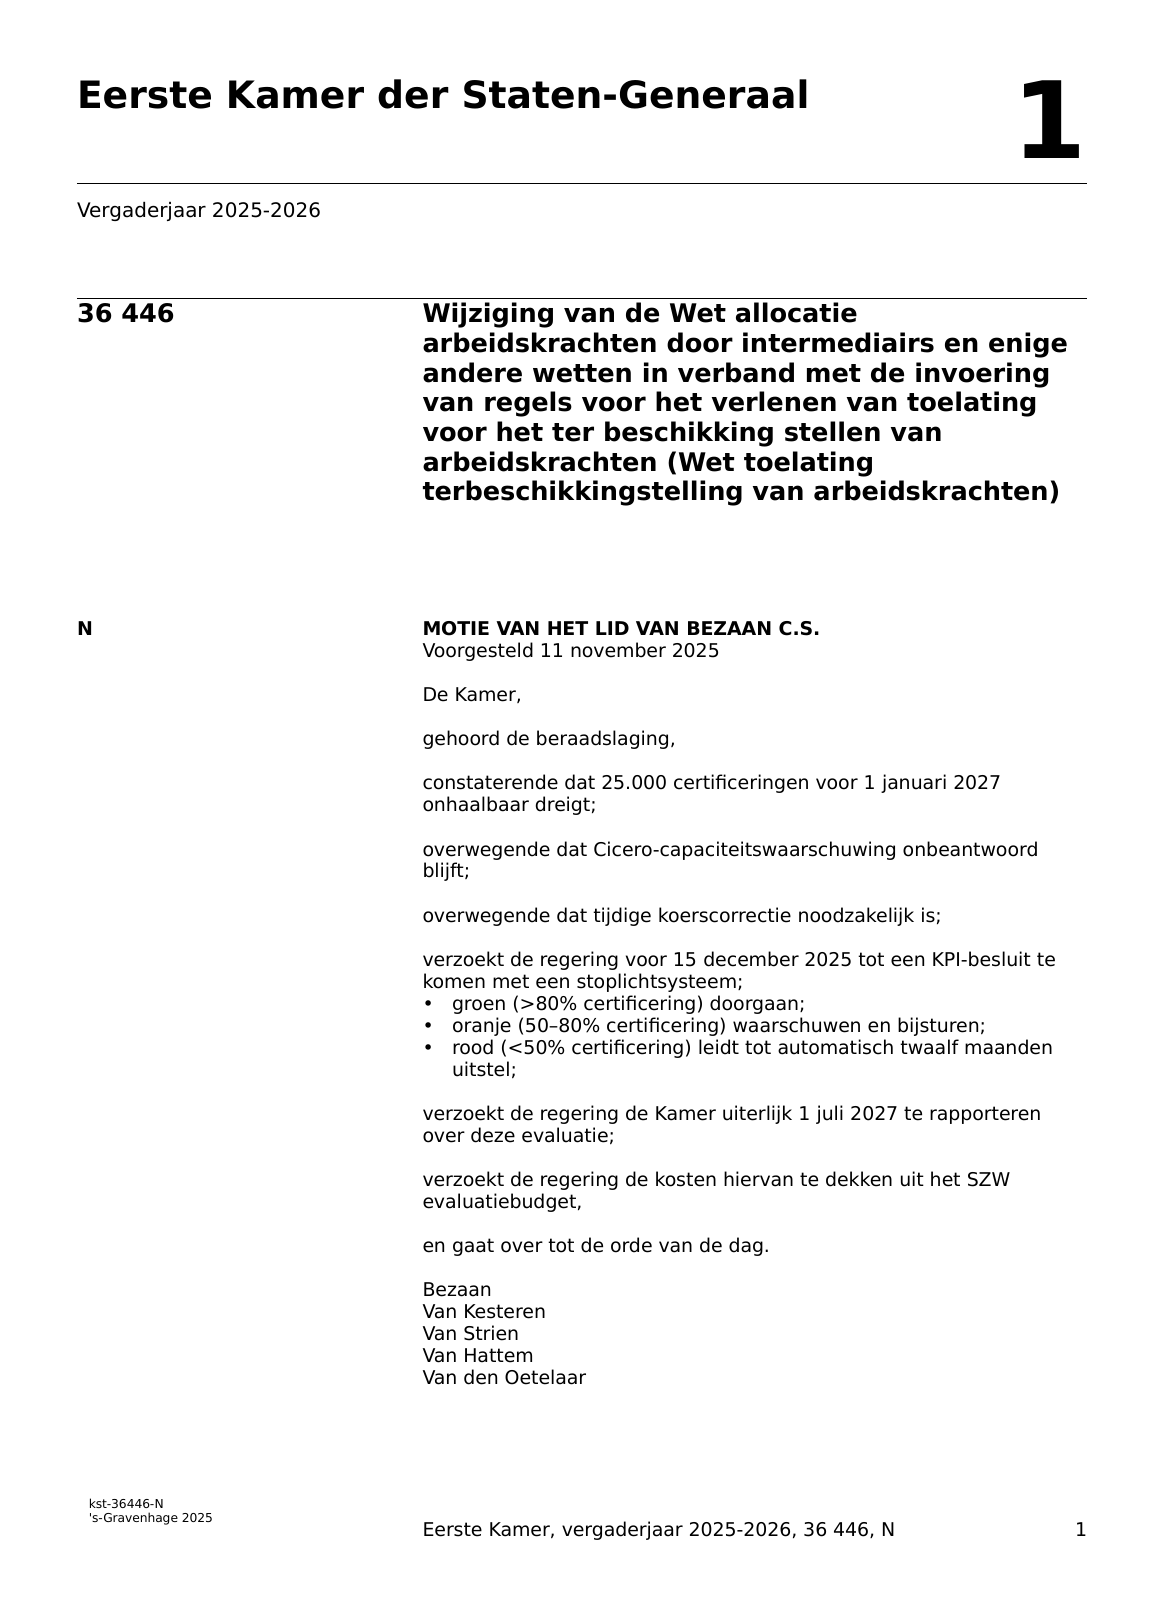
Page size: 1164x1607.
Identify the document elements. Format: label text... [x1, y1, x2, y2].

text gehoord de beraadslaging, [422, 728, 1087, 750]
text Van Hattem [422, 1345, 1087, 1367]
table_header 1 [886, 59, 1087, 183]
text • groen (>80% certificering) doorgaan; [422, 993, 1087, 1015]
text overwegende dat tijdige koerscorrectie noodzakelijk is; [422, 904, 1087, 927]
text Voorgesteld 11 november 2025 [422, 640, 1087, 662]
text Van Kesteren [422, 1301, 1087, 1323]
table_cell Vergaderjaar 2025-2026 [77, 184, 1087, 298]
text en gaat over tot de orde van de dag. [422, 1235, 1087, 1257]
text kst-36446-N [88, 1497, 323, 1511]
text • rood (<50% certificering) leidt tot automatisch twaalf maanden uitstel; [422, 1037, 1087, 1081]
text verzoekt de regering de Kamer uiterlijk 1 juli 2027 te rapporteren over deze evaluatie; [422, 1103, 1087, 1147]
text • oranje (50–80% certificering) waarschuwen en bijsturen; [422, 1015, 1087, 1037]
text Van Strien [422, 1323, 1087, 1345]
text 's-Gravenhage 2025 [88, 1511, 323, 1525]
text Bezaan [422, 1279, 1087, 1301]
table_header Eerste Kamer der Staten-Generaal [77, 59, 886, 183]
text verzoekt de regering voor 15 december 2025 tot een KPI-besluit te komen met een stoplichtsysteem; [422, 949, 1087, 993]
subtitle N MOTIE VAN HET LID VAN BEZAAN C.S. [77, 618, 1087, 640]
text Van den Oetelaar [422, 1367, 1087, 1389]
text verzoekt de regering de kosten hiervan te dekken uit het SZW evaluatiebudget, [422, 1169, 1087, 1213]
subtitle 36 446 Wijziging van de Wet allocatie arbeidskrachten door intermediairs en enige andere wetten in verband met de invoering van regels voor het verlenen van toelating voor het ter beschikking stellen van arbeidskrachten (Wet toelating terbeschikkingstelling van arbeidskrachten) [77, 299, 1087, 507]
text De Kamer, [422, 684, 1087, 706]
text overwegende dat Cicero-capaciteitswaarschuwing onbeantwoord blijft; [422, 838, 1087, 882]
text constaterende dat 25.000 certificeringen voor 1 januari 2027 onhaalbaar dreigt; [422, 772, 1087, 816]
